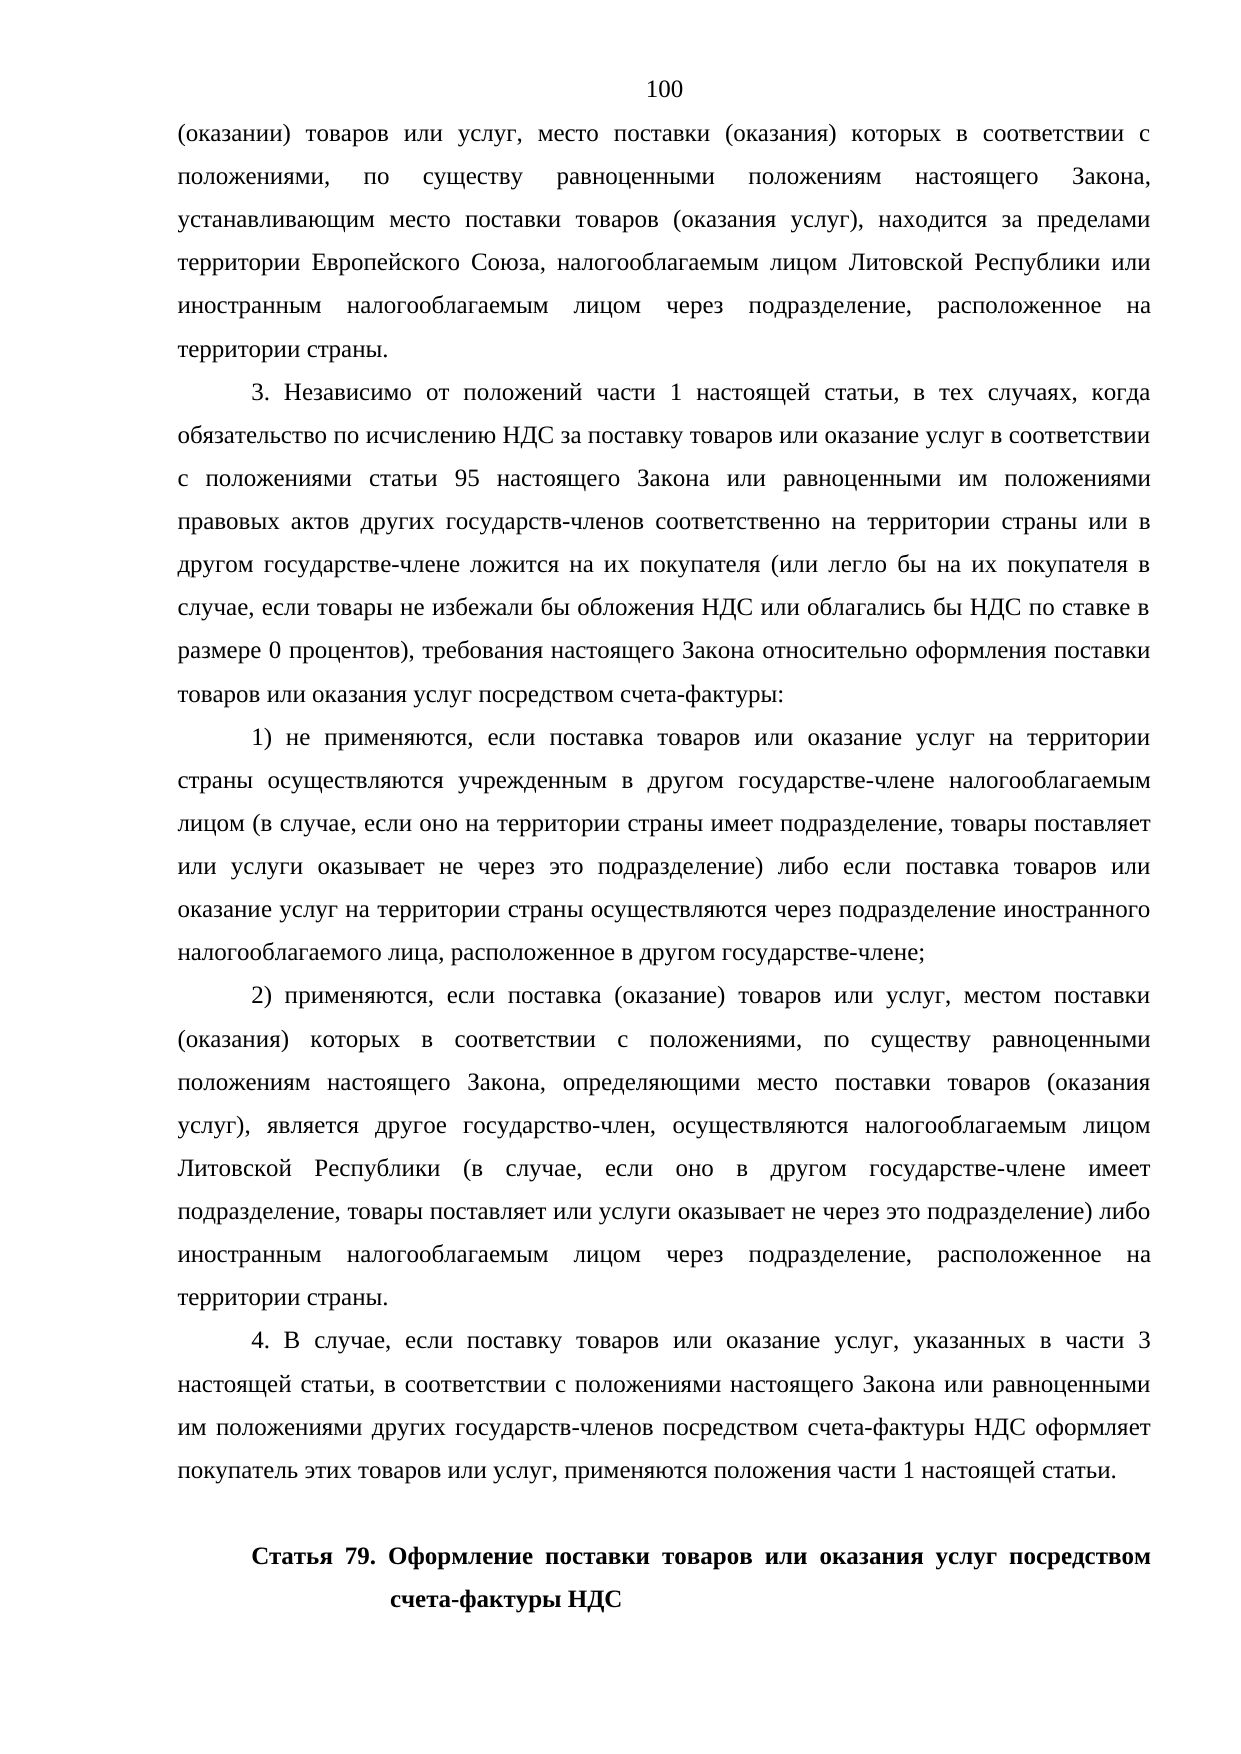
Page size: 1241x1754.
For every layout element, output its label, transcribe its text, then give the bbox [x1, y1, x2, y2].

text 2) применяются, если поставка (оказание) товаров или услуг, местом поставки (оказания) которых в соответствии с положениями, по существу равноценными положениям настоящего Закона, определяющими место поставки товаров (оказания услуг), является другое государство-член, осуществляются налогооблагаемым лицом Литовской Республики (в случае, если оно в другом государстве-члене имеет подразделение, товары поставляет или услуги оказывает не через это подразделение) либо иностранным налогооблагаемым лицом через подразделение, расположенное на территории страны. [177, 981, 1152, 1311]
text Статья 79. Оформление поставки товаров или оказания услуг посредством счета-фактуры НДС [251, 1541, 1152, 1613]
text 3. Независимо от положений части 1 настоящей статьи, в тех случаях, когда обязательство по исчислению НДС за поставку товаров или оказание услуг в соответствии с положениями статьи 95 настоящего Закона или равноценными им положениями правовых актов других государств-членов соответственно на территории страны или в другом государстве-члене ложится на их покупателя (или легло бы на их покупателя в случае, если товары не избежали бы обложения НДС или облагались бы НДС по ставке в размере 0 процентов), требования настоящего Закона относительно оформления поставки товаров или оказания услуг посредством счета-фактуры: [177, 377, 1152, 707]
text 1) не применяются, если поставка товаров или оказание услуг на территории страны осуществляются учрежденным в другом государстве-члене налогооблагаемым лицом (в случае, если оно на территории страны имеет подразделение, товары поставляет или услуги оказывает не через это подразделение) либо если поставка товаров или оказание услуг на территории страны осуществляются через подразделение иностранного налогооблагаемого лица, расположенное в другом государстве-члене; [177, 722, 1152, 966]
text 4. В случае, если поставку товаров или оказание услуг, указанных в части 3 настоящей статьи, в соответствии с положениями настоящего Закона или равноценными им положениями других государств-членов посредством счета-фактуры НДС оформляет покупатель этих товаров или услуг, применяются положения части 1 настоящей статьи. [177, 1326, 1152, 1484]
text (оказании) товаров или услуг, место поставки (оказания) которых в соответствии с положениями, по существу равноценными положениям настоящего Закона, устанавливающим место поставки товаров (оказания услуг), находится за пределами территории Европейского Союза, налогооблагаемым лицом Литовской Республики или иностранным налогооблагаемым лицом через подразделение, расположенное на территории страны. [177, 118, 1152, 362]
